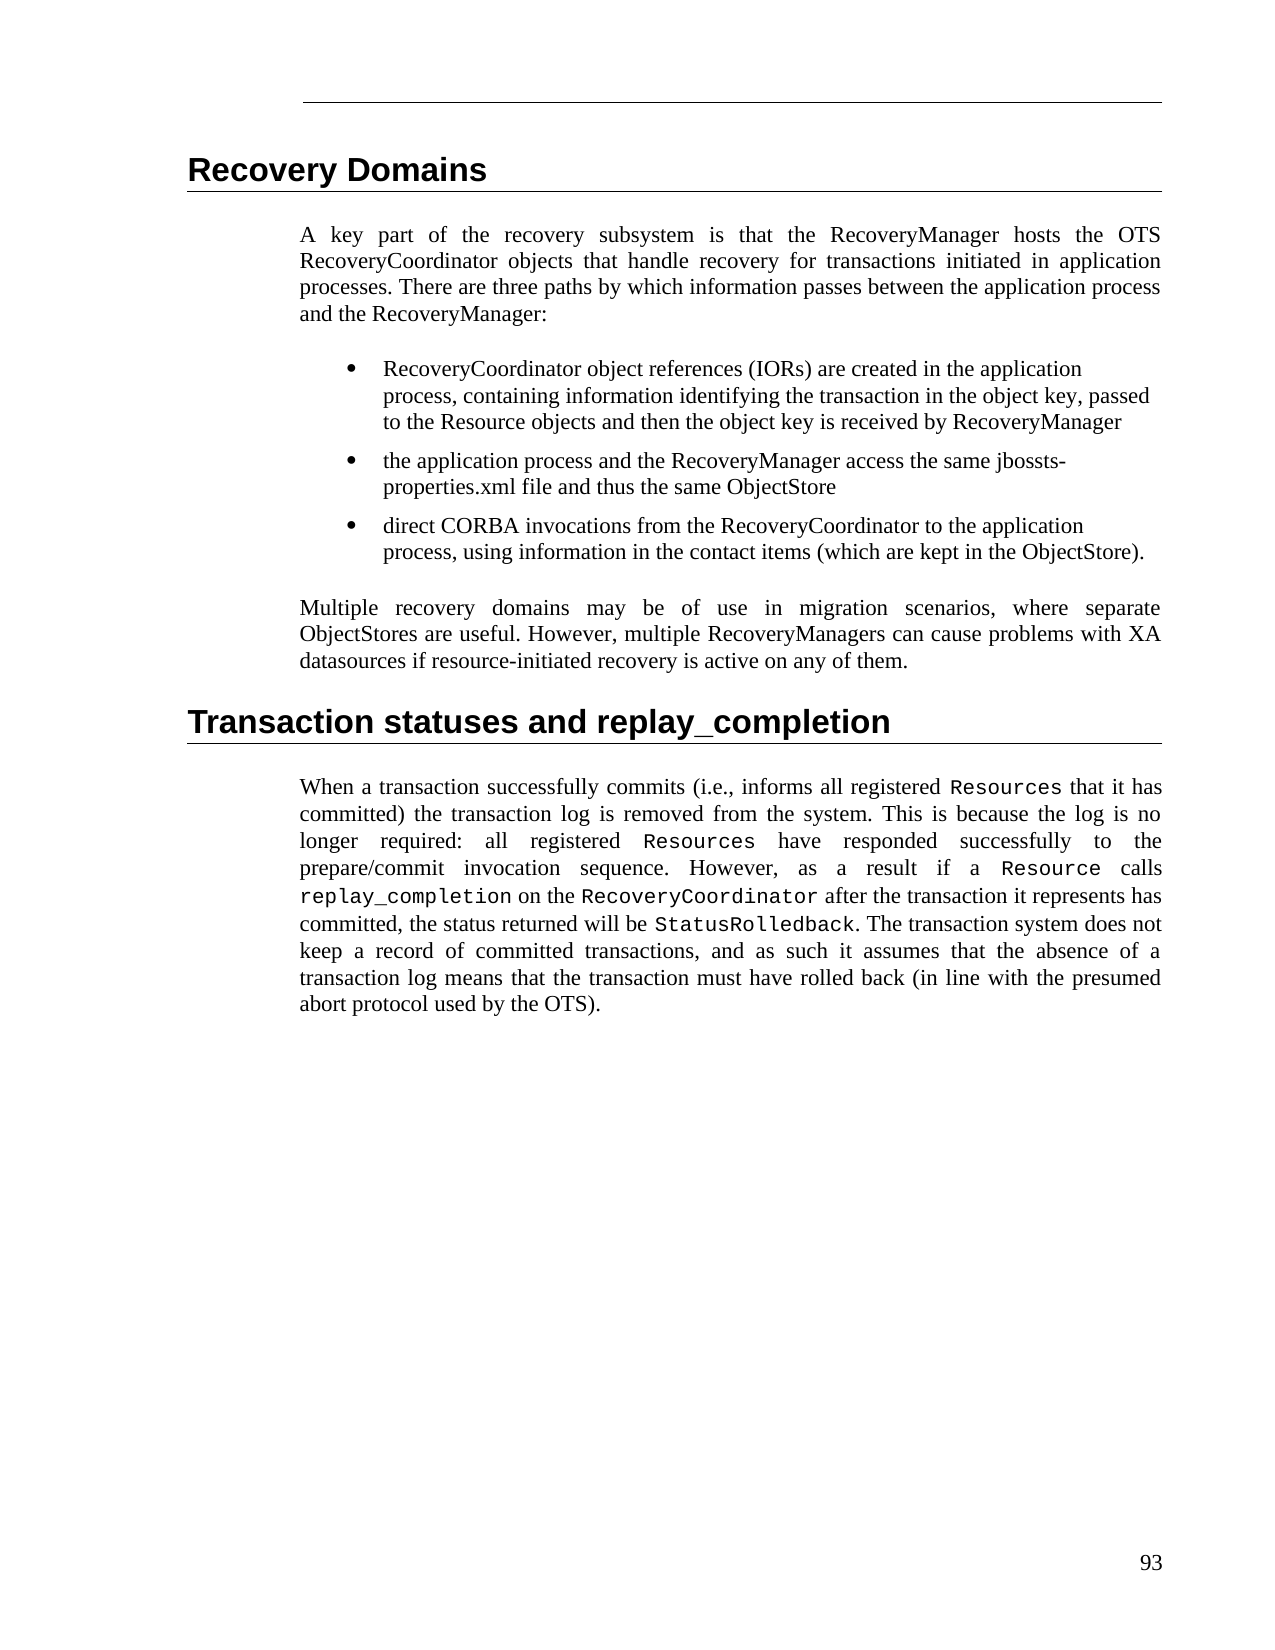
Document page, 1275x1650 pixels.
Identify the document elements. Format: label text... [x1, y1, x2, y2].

list direct CORBA invocations from the RecoveryCoordinator to the application process, using information in the contact items (which are kept in the ObjectStore). [347, 512, 1162, 565]
text When a transaction successfully commits (i.e., informs all registered Resources that it has committed) the transaction log is removed from the system. This is because the log is no longer required: all registered Resources have responded successfully to the prepare/commit invocation sequence. However, as a result if a Resource calls replay_completion on the RecoveryCoordinator after the transaction it represents has committed, the status returned will be StatusRolledback. The transaction system does not keep a record of committed transactions, and as such it assumes that the absence of a transaction log means that the transaction must have rolled back (in line with the presumed abort protocol used by the OTS). [299, 773, 1162, 1016]
text A key part of the recovery subsystem is that the RecoveryManager hosts the OTS RecoveryCoordinator objects that handle recovery for transactions initiated in application processes. There are three paths by which information passes between the application process and the RecoveryManager: [299, 221, 1162, 326]
subtitle Recovery Domains [187, 150, 1162, 191]
text Multiple recovery domains may be of use in migration scenarios, where separate ObjectStores are useful. However, multiple RecoveryManagers can cause problems with XA datasources if resource-initiated recovery is active on any of them. [299, 594, 1162, 673]
list RecoveryCoordinator object references (IORs) are created in the application process, containing information identifying the transaction in the object key, passed to the Resource objects and then the object key is received by RecoveryManager [347, 355, 1162, 434]
list the application process and the RecoveryManager access the same jbossts-properties.xml file and thus the same ObjectStore [347, 447, 1162, 499]
subtitle Transaction statuses and replay_completion [187, 702, 1162, 743]
